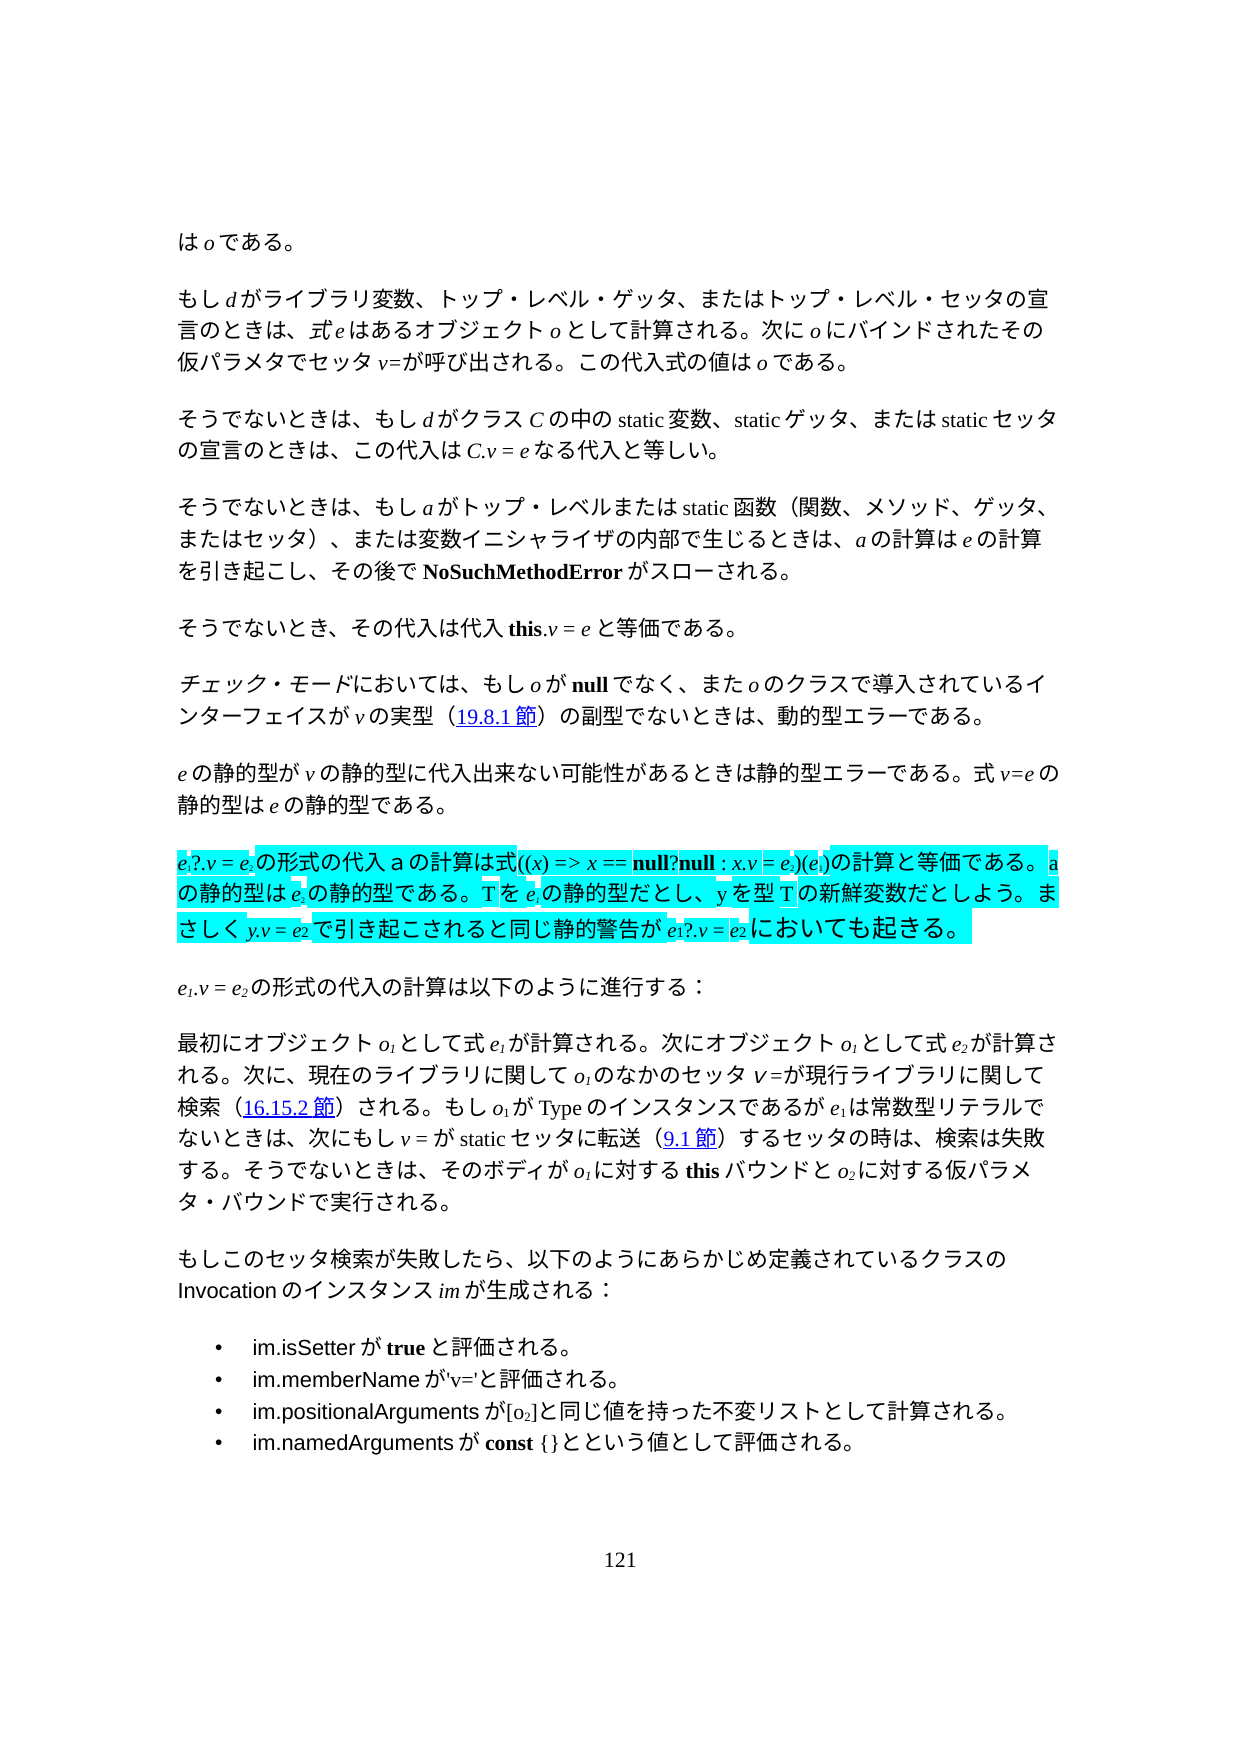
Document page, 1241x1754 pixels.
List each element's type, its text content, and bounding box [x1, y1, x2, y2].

text 最初にオブジェクトo1として式e1が計算される。次にオブジェクトo1として式e2が計算される。次に、現在のライブラリに関してo1のなかのセッタｖ=が現行ライブラリに関して検索（16.15.2節）される。もしo1がTypeのインスタンスであるがe1は常数型リテラルでないときは、次にもしv = がstaticセッタに転送（9.1節）するセッタの時は、検索は失敗する。そうでないときは、そのボディがo1に対するthisバウンドとo2に対する仮パラメタ・バウンドで実行される。 [177, 1026, 1063, 1217]
text チェック・モードにおいては、もしoがnullでなく、またoのクラスで導入されているインターフェイスがvの実型（19.8.1節）の副型でないときは、動的型エラーである。 [177, 667, 1063, 731]
list im.isSetterがtrueと評価される。 [215, 1330, 1063, 1362]
text eの静的型がvの静的型に代入出来ない可能性があるときは静的型エラーである。式v=eの静的型はeの静的型である。 [177, 756, 1063, 819]
list im.memberNameが'v='と評価される。 [215, 1362, 1063, 1394]
text e1?.v = e2の形式の代入ａの計算は式((x) => x == null?null : x.v = e2)(e1)の計算と等価である。aの静的型はe2 の静的型である。Tをe1の静的型だとし、yを型Tの新鮮変数だとしよう。まさしくy.v = e2 で引き起こされると同じ静的警告が e1?.v = e2においても起きる。 [177, 845, 1063, 944]
text はoである。 [177, 225, 1063, 256]
text そうでないとき、その代入は代入this.v = eと等価である。 [177, 611, 1063, 642]
text もしこのセッタ検索が失敗したら、以下のようにあらかじめ定義されているクラスのInvocationのインスタンスimが生成される： [177, 1242, 1063, 1305]
text e1.v = e2の形式の代入の計算は以下のように進行する： [177, 969, 1063, 1001]
text そうでないときは、もしaがトップ・レベルまたはstatic函数（関数、メソッド、ゲッタ、またはセッタ）、または変数イニシャライザの内部で生じるときは、aの計算はeの計算を引き起こし、その後で NoSuchMethodErrorがスローされる。 [177, 490, 1063, 585]
text もしdがライブラリ変数、トップ・レベル・ゲッタ、またはトップ・レベル・セッタの宣言のときは、式eはあるオブジェクトoとして計算される。次にoにバインドされたその仮パラメタでセッタv=が呼び出される。この代入式の値はoである。 [177, 282, 1063, 377]
list im.namedArgumentsがconst {}とという値として評価される。 [215, 1425, 1063, 1457]
list im.positionalArgumentsが[o2]と同じ値を持った不変リストとして計算される。 [215, 1394, 1063, 1425]
text そうでないときは、もしdがクラスCの中のstatic変数、staticゲッタ、またはstaticセッタの宣言のときは、この代入は C.v = eなる代入と等しい。 [177, 402, 1063, 465]
